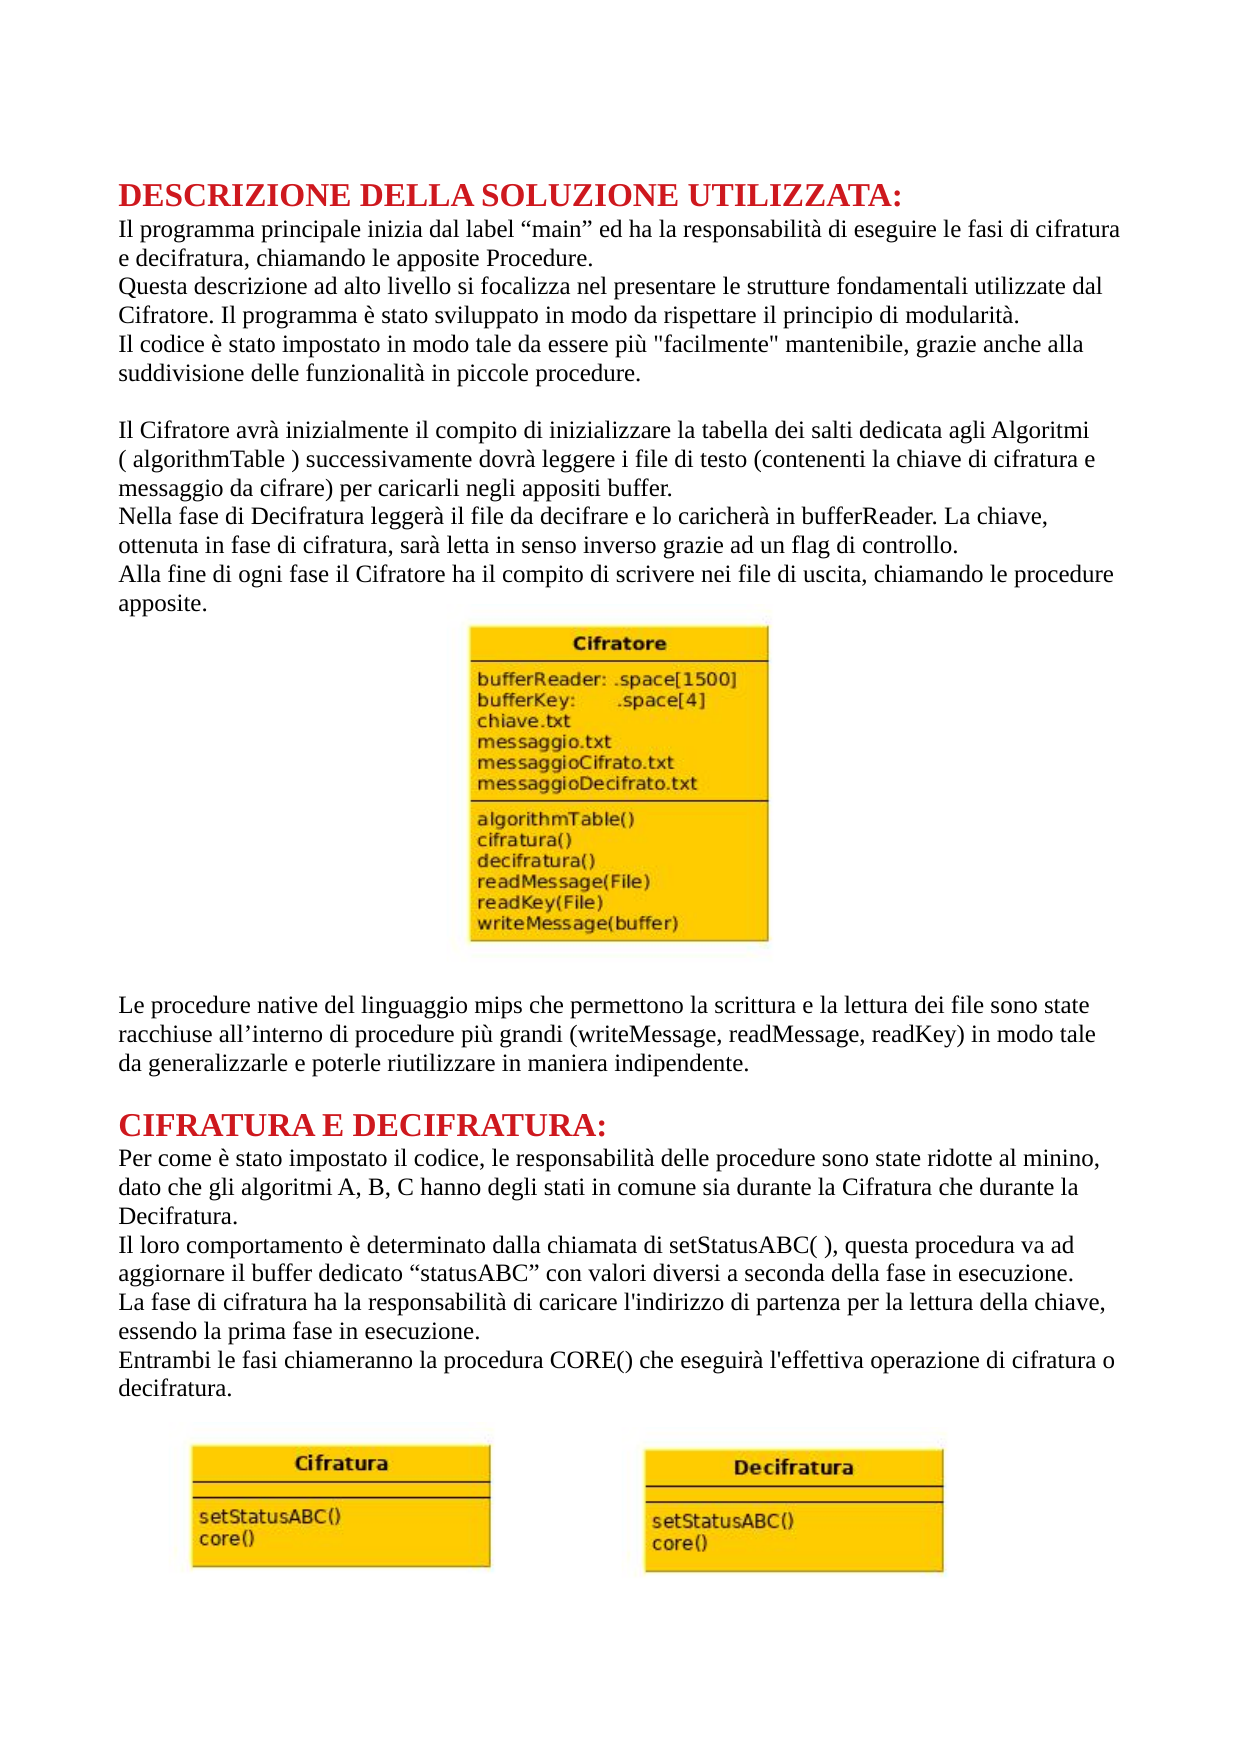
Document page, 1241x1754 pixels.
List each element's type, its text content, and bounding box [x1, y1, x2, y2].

text Entrambi le fasi chiameranno la procedura CORE() che eseguirà l'effettiva operazione di cifratura o decifratura. [118, 1345, 1122, 1402]
text Il codice è stato impostato in modo tale da essere più "facilmente" mantenibile, grazie anche alla suddivisione delle funzionalità in piccole procedure. [118, 329, 1122, 386]
picture [168, 1422, 516, 1591]
text Il programma principale inizia dal label “main” ed ha la responsabilità di eseguire le fasi di cifratura e decifratura, chiamando le apposite Procedure. [118, 214, 1122, 271]
text Nella fase di Decifratura leggerà il file da decifrare e lo caricherà in bufferReader. La chiave, ottenuta in fase di cifratura, sarà letta in senso inverso grazie ad un flag di controllo. [118, 501, 1122, 559]
text CIFRATURA E DECIFRATURA: [118, 1105, 1122, 1143]
text Il Cifratore avrà inizialmente il compito di inizializzare la tabella dei salti dedicata agli Algoritmi ( algorithmTable ) successivamente dovrà leggere i file di testo (contenenti la chiave di cifratura e messaggio da cifrare) per caricarli negli appositi buffer. [118, 415, 1122, 501]
text Per come è stato impostato il codice, le responsabilità delle procedure sono state ridotte al minino, dato che gli algoritmi A, B, C hanno degli stati in comune sia durante la Cifratura che durante la Decifratura. [118, 1143, 1122, 1230]
text La fase di cifratura ha la responsabilità di caricare l'indirizzo di partenza per la lettura della chiave, essendo la prima fase in esecuzione. [118, 1287, 1122, 1345]
text Il loro comportamento è determinato dalla chiamata di setStatusABC( ), questa procedura va ad aggiornare il buffer dedicato “statusABC” con valori diversi a seconda della fase in esecuzione. [118, 1230, 1122, 1287]
picture [621, 1427, 969, 1596]
text Le procedure native del linguaggio mips che permettono la scrittura e la lettura dei file sono state racchiuse all’interno di procedure più grandi (writeMessage, readMessage, readKey) in modo tale da generalizzarle e poterle riutilizzare in maniera indipendente. [118, 990, 1122, 1076]
text Alla fine di ogni fase il Cifratore ha il compito di scrivere nei file di uscita, chiamando le procedure apposite. [118, 559, 1122, 616]
picture [446, 604, 794, 964]
text DESCRIZIONE DELLA SOLUZIONE UTILIZZATA: [118, 176, 1122, 214]
text Questa descrizione ad alto livello si focalizza nel presentare le strutture fondamentali utilizzate dal Cifratore. Il programma è stato sviluppato in modo da rispettare il principio di modularità. [118, 271, 1122, 329]
